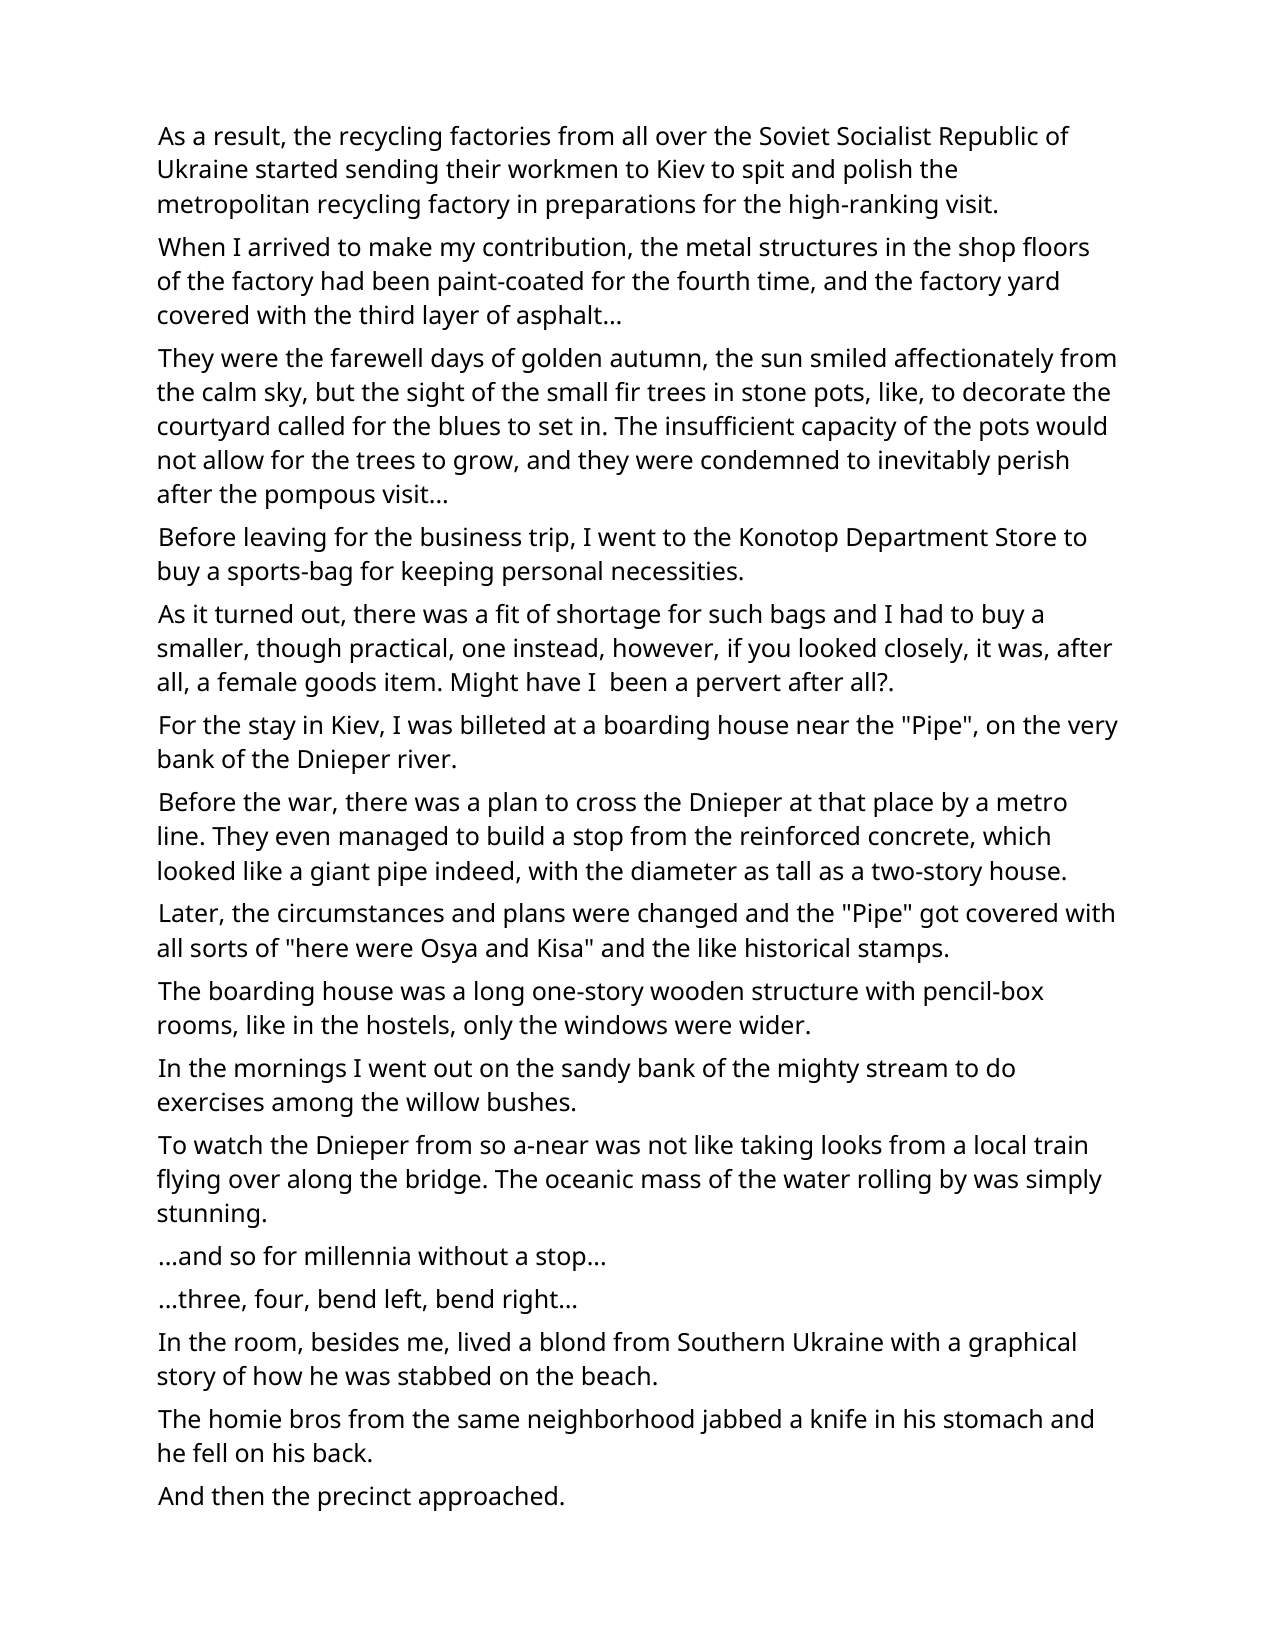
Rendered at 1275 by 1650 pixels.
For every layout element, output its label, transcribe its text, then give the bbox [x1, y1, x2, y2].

text Before the war, there was a plan to cross the Dnieper at that place by a metro line. They even managed to build a stop from the reinforced concrete, which looked like a giant pipe indeed, with the diameter as tall as a two-story house. [156, 785, 1118, 887]
text ...three, four, bend left, bend right… [156, 1282, 1118, 1316]
text They were the farewell days of golden autumn, the sun smiled affectionately from the calm sky, but the sight of the small fir trees in stone pots, like, to decorate the courtyard called for the blues to set in. The insufficient capacity of the pots would not allow for the trees to grow, and they were condemned to inevitably perish after the pompous visit... [156, 340, 1118, 511]
text In the mornings I went out on the sandy bank of the mighty stream to do exercises among the willow bushes. [156, 1050, 1118, 1118]
text To watch the Dnieper from so a-near was not like taking looks from a local train flying over along the bridge. The oceanic mass of the water rolling by was simply stunning. [156, 1127, 1118, 1229]
text As it turned out, there was a fit of shortage for such bags and I had to buy a smaller, though practical, one instead, however, if you looked closely, it was, after all, a female goods item. Might have I been a pervert after all?. [156, 597, 1118, 699]
text Later, the circumstances and plans were changed and the "Pipe" got covered with all sorts of "here were Osya and Kisa" and the like historical stamps. [156, 896, 1118, 964]
text For the stay in Kiev, I was billeted at a boarding house near the "Pipe", on the very bank of the Dnieper river. [156, 708, 1118, 776]
text Before leaving for the business trip, I went to the Konotop Department Store to buy a sports-bag for keeping personal necessities. [156, 520, 1118, 588]
text As a result, the recycling factories from all over the Soviet Socialist Republic of Ukraine started sending their workmen to Kiev to spit and polish the metropolitan recycling factory in preparations for the high-ranking visit. [156, 118, 1118, 220]
text And then the precinct approached. [156, 1479, 1118, 1513]
text ...and so for millennia without a stop... [156, 1238, 1118, 1273]
text The boarding house was a long one-story wooden structure with pencil-box rooms, like in the hostels, only the windows were wider. [156, 973, 1118, 1041]
text When I arrived to make my contribution, the metal structures in the shop floors of the factory had been paint-coated for the fourth time, and the factory yard covered with the third layer of asphalt… [156, 229, 1118, 331]
text The homie bros from the same neighborhood jabbed a knife in his stomach and he fell on his back. [156, 1402, 1118, 1470]
text In the room, besides me, lived a blond from Southern Ukraine with a graphical story of how he was stabbed on the beach. [156, 1324, 1118, 1393]
